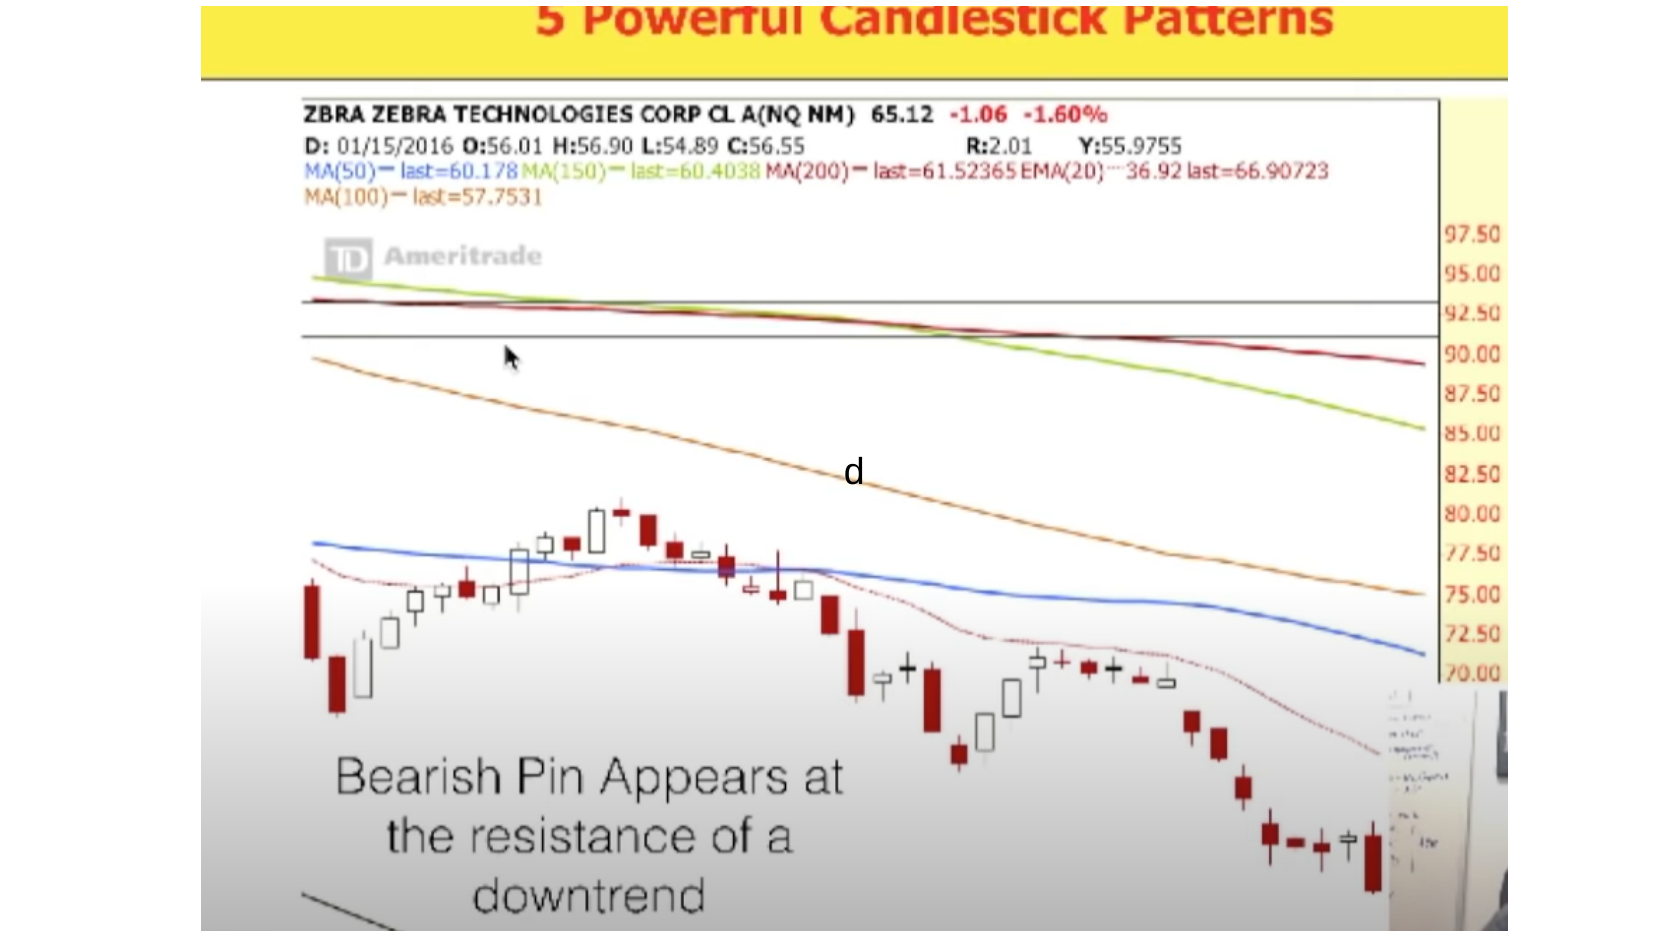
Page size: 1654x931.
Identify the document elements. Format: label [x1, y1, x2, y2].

picture [201, 6, 1508, 931]
